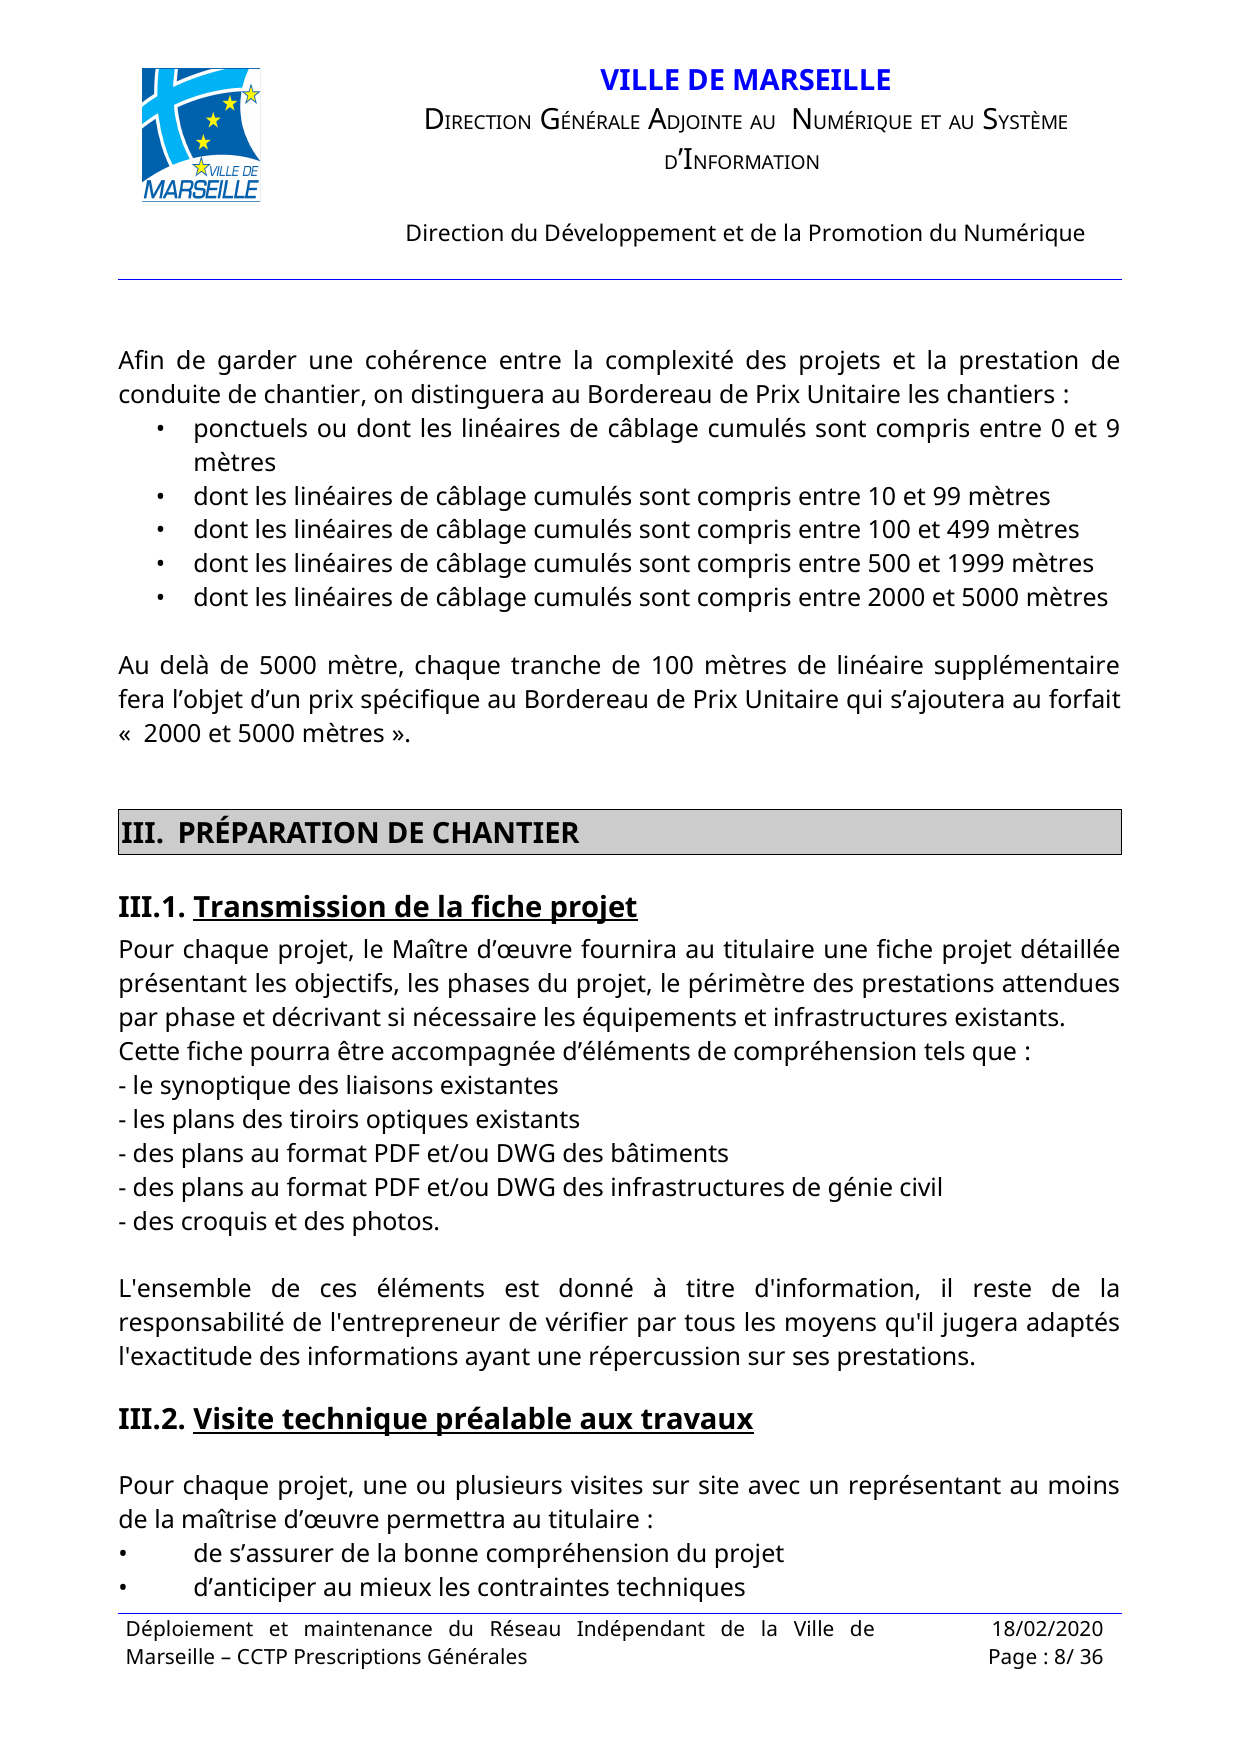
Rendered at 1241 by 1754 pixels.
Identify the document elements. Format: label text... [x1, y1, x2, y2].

list dont les linéaires de câblage cumulés sont compris entre 100 et 499 mètres [156, 512, 1122, 546]
text Pour chaque projet, le Maître d’œuvre fournira au titulaire une fiche projet détaillée présentant les objectifs, les phases du projet, le périmètre des prestations attendues par phase et décrivant si nécessaire les équipements et infrastructures existants. [118, 932, 1122, 1034]
text - les plans des tiroirs optiques existants [118, 1102, 1122, 1136]
list de s’assurer de la bonne compréhension du projet [118, 1536, 1122, 1570]
list dont les linéaires de câblage cumulés sont compris entre 10 et 99 mètres [156, 478, 1122, 512]
text - le synoptique des liaisons existantes [118, 1068, 1122, 1102]
subtitle Transmission de la fiche projet [118, 886, 1122, 926]
list dont les linéaires de câblage cumulés sont compris entre 2000 et 5000 mètres [156, 580, 1122, 614]
text - des plans au format PDF et/ou DWG des infrastructures de génie civil [118, 1169, 1122, 1203]
picture [142, 68, 158, 105]
text - des croquis et des photos. [118, 1203, 1122, 1237]
subtitle Visite technique préalable aux travaux [118, 1398, 1122, 1438]
text Pour chaque projet, une ou plusieurs visites sur site avec un représentant au moins de la maîtrise d’œuvre permettra au titulaire : [118, 1468, 1122, 1536]
picture [174, 68, 224, 85]
text Afin de garder une cohérence entre la complexité des projets et la prestation de conduite de chantier, on distinguera au Bordereau de Prix Unitaire les chantiers : [118, 343, 1122, 411]
text L'ensemble de ces éléments est donné à titre d'information, il reste de la responsabilité de l'entrepreneur de vérifier par tous les moyens qu'il jugera adaptés l'exactitude des informations ayant une répercussion sur ses prestations. [118, 1271, 1122, 1373]
list d’anticiper au mieux les contraintes techniques [118, 1570, 1122, 1604]
text Au delà de 5000 mètre, chaque tranche de 100 mètres de linéaire supplémentaire fera l’objet d’un prix spécifique au Bordereau de Prix Unitaire qui s’ajoutera au forfait « 2000 et 5000 mètres ». [118, 648, 1122, 750]
text Cette fiche pourra être accompagnée d’éléments de compréhension tels que : [118, 1034, 1122, 1068]
list ponctuels ou dont les linéaires de câblage cumulés sont compris entre 0 et 9 mètres [156, 411, 1122, 478]
list dont les linéaires de câblage cumulés sont compris entre 500 et 1999 mètres [156, 546, 1122, 580]
text - des plans au format PDF et/ou DWG des bâtiments [118, 1136, 1122, 1169]
picture [142, 68, 261, 202]
subtitle Préparation de chantier [119, 810, 1121, 854]
